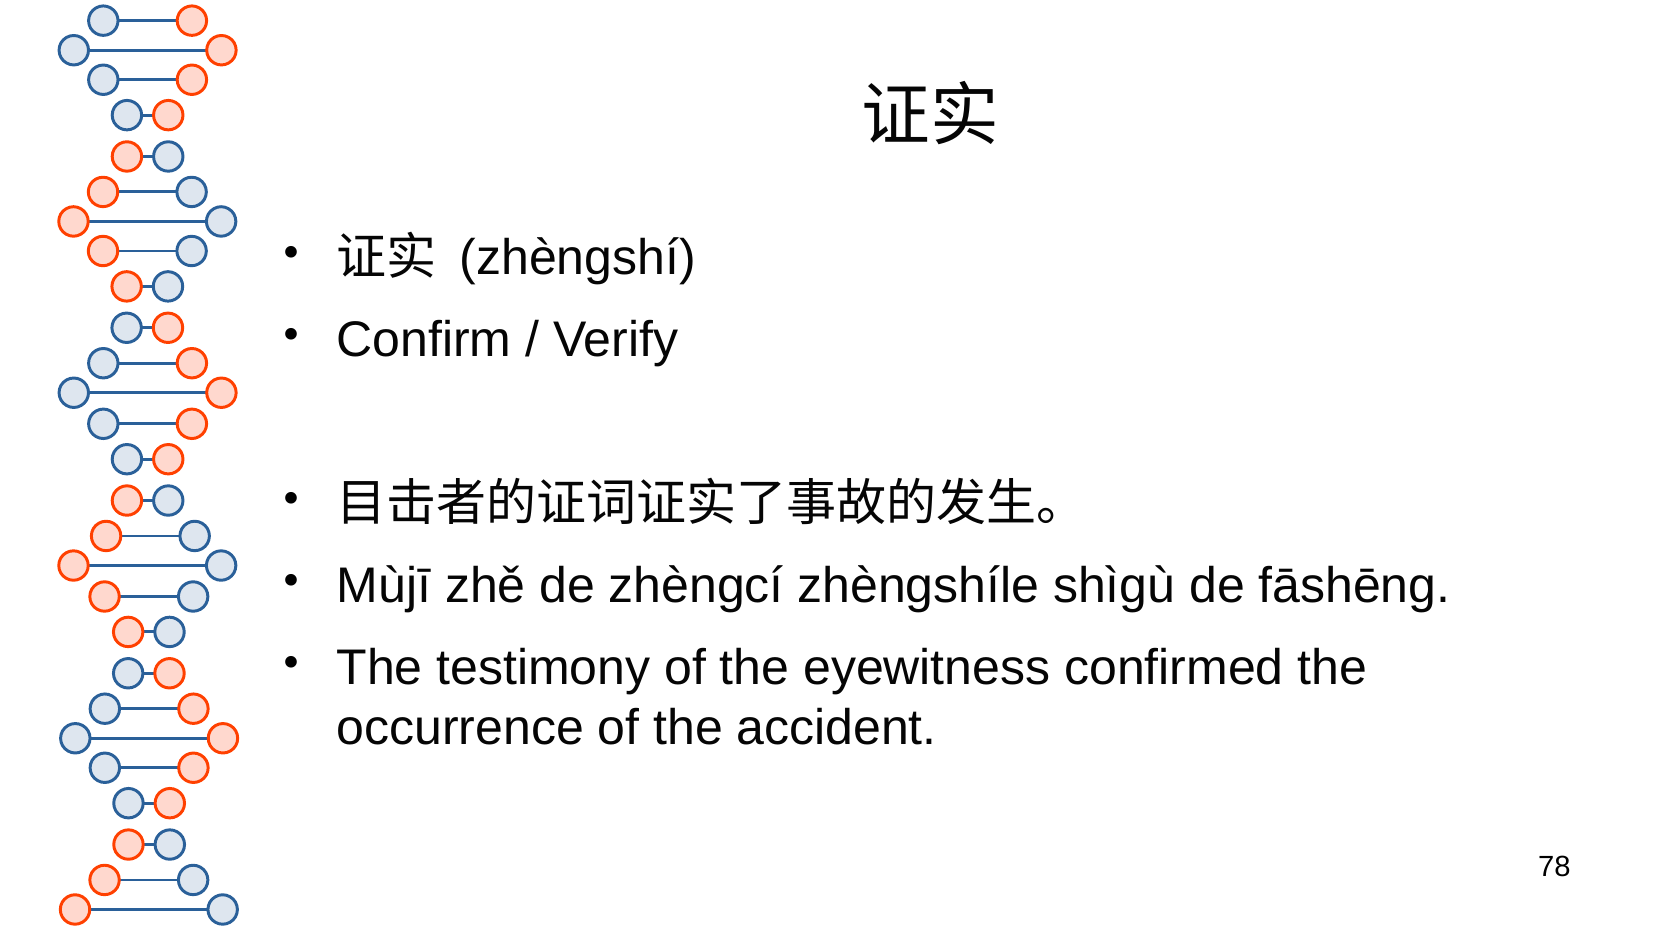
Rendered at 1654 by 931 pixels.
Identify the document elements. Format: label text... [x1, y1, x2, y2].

title 证实 [265, 35, 1595, 189]
list 证实 (zhèngshí) Confirm / Verify 目击者的证词证实了事故的发生。 Mùjī zhě de zhèngcí zhèngshíle shìgù de fāshēng. The testimony of the eyewitness confirmed the occurrence of the accident. [265, 224, 1595, 764]
